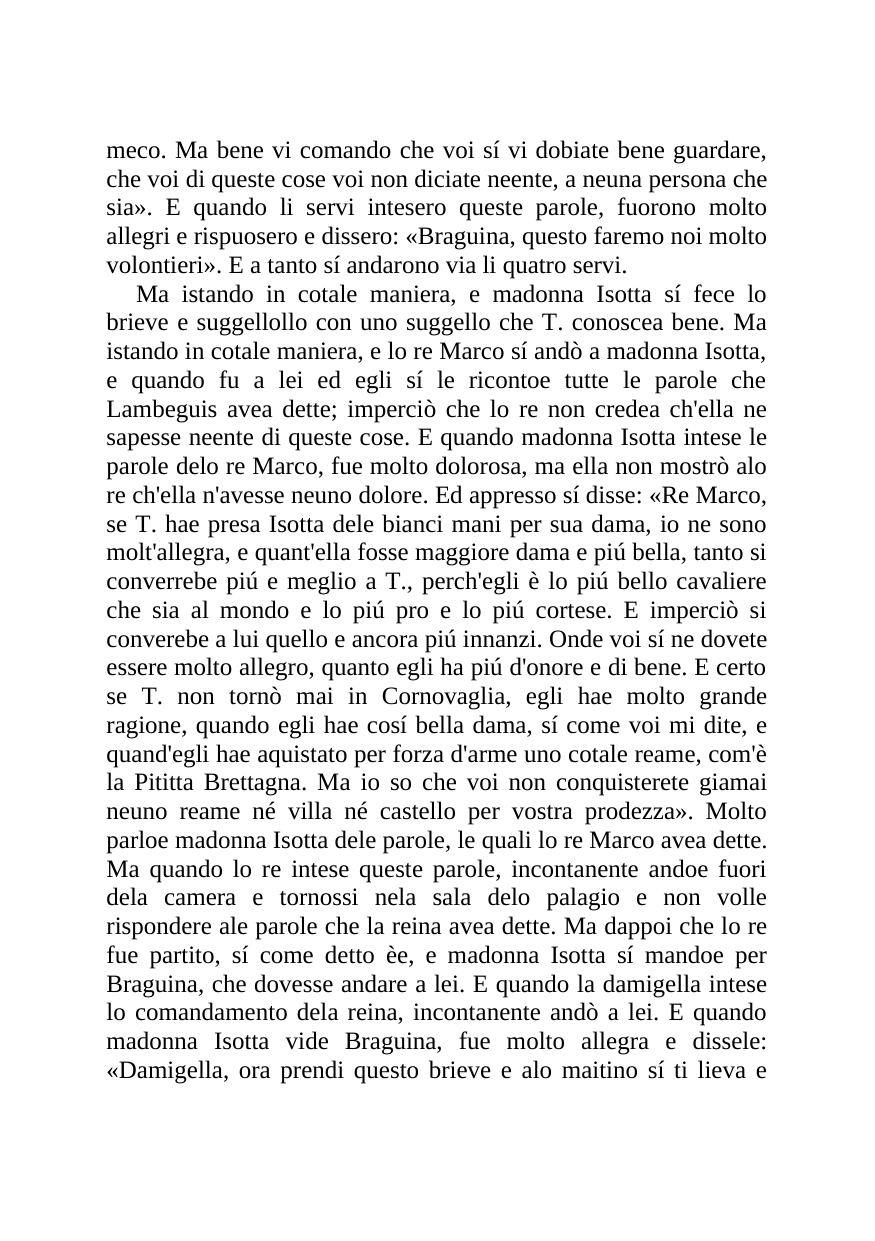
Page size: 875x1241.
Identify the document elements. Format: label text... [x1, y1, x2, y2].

text meco. Ma bene vi comando che voi sí vi dobiate bene guardare, che voi di queste cose voi non diciate neente, a neuna persona che sia». E quando li servi intesero queste parole, fuorono molto allegri e rispuosero e dissero: «Braguina, questo faremo noi molto volontieri». E a tanto sí andarono via li quatro servi. [106, 135, 768, 279]
text Ma istando in cotale maniera, e madonna Isotta sí fece lo brieve e suggellollo con uno suggello che T. conoscea bene. Ma istando in cotale maniera, e lo re Marco sí andò a madonna Isotta, e quando fu a lei ed egli sí le ricontoe tutte le parole che Lambeguis avea dette; imperciò che lo re non credea ch'ella ne sapesse neente di queste cose. E quando madonna Isotta intese le parole delo re Marco, fue molto dolorosa, ma ella non mostrò alo re ch'ella n'avesse neuno dolore. Ed appresso sí disse: «Re Marco, se T. hae presa Isotta dele bianci mani per sua dama, io ne sono molt'allegra, e quant'ella fosse maggiore dama e piú bella, tanto si converrebe piú e meglio a T., perch'egli è lo piú bello cavaliere che sia al mondo e lo piú pro e lo piú cortese. E imperciò si converebe a lui quello e ancora piú innanzi. Onde voi sí ne dovete essere molto allegro, quanto egli ha piú d'onore e di bene. E certo se T. non tornò mai in Cornovaglia, egli hae molto grande ragione, quando egli hae cosí bella dama, sí come voi mi dite, e quand'egli hae aquistato per forza d'arme uno cotale reame, com'è la Pititta Brettagna. Ma io so che voi non conquisterete giamai neuno reame né villa né castello per vostra prodezza». Molto parloe madonna Isotta dele parole, le quali lo re Marco avea dette. Ma quando lo re intese queste parole, incontanente andoe fuori dela camera e tornossi nela sala delo palagio e non volle rispondere ale parole che la reina avea dette. Ma dappoi che lo re fue partito, sí come detto èe, e madonna Isotta sí mandoe per Braguina, che dovesse andare a lei. E quando la damigella intese lo comandamento dela reina, incontanente andò a lei. E quando madonna Isotta vide Braguina, fue molto allegra e dissele: «Damigella, ora prendi questo brieve e alo maitino sí ti lieva e [106, 279, 768, 1084]
